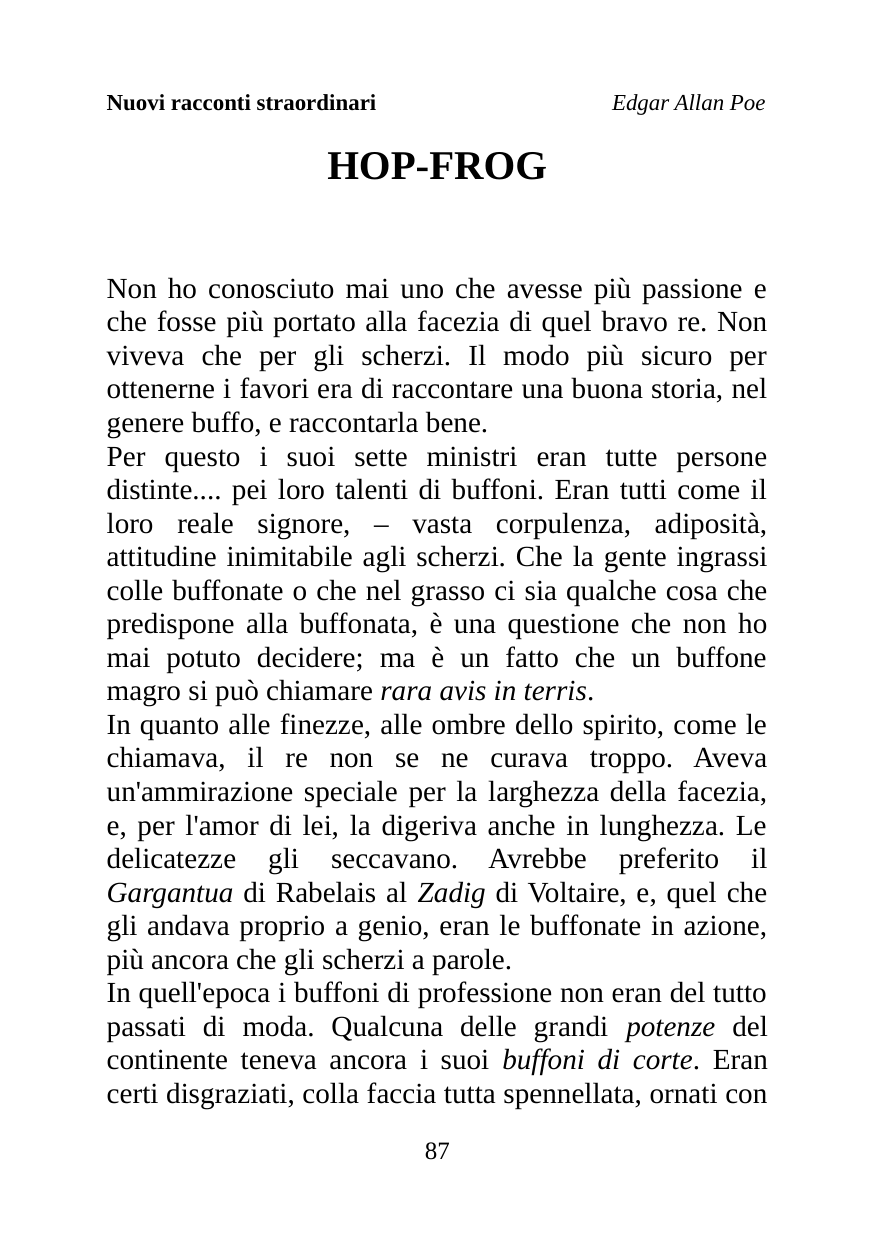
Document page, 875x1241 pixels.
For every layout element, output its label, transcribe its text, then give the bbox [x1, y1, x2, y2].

subtitle HOP-FROG [106, 141, 768, 188]
text In quell'epoca i buffoni di professione non eran del tutto passati di moda. Qualcuna delle grandi potenze del continente teneva ancora i suoi buffoni di corte. Eran certi disgraziati, colla faccia tutta spennellata, ornati con [106, 975, 768, 1109]
text In quanto alle finezze, alle ombre dello spirito, come le chiamava, il re non se ne curava troppo. Aveva un'ammirazione speciale per la larghezza della facezia, e, per l'amor di lei, la digeriva anche in lunghezza. Le delicatezze gli seccavano. Avrebbe preferito il Gargantua di Rabelais al Zadig di Voltaire, e, quel che gli andava proprio a genio, eran le buffonate in azione, più ancora che gli scherzi a parole. [106, 707, 768, 975]
text Non ho conosciuto mai uno che avesse più passione e che fosse più portato alla facezia di quel bravo re. Non viveva che per gli scherzi. Il modo più sicuro per ottenerne i favori era di raccontare una buona storia, nel genere buffo, e raccontarla bene. [106, 271, 768, 439]
text Per questo i suoi sette ministri eran tutte persone distinte.... pei loro talenti di buffoni. Eran tutti come il loro reale signore, – vasta corpulenza, adiposità, attitudine inimitabile agli scherzi. Che la gente ingrassi colle buffonate o che nel grasso ci sia qualche cosa che predispone alla buffonata, è una questione che non ho mai potuto decidere; ma è un fatto che un buffone magro si può chiamare rara avis in terris. [106, 439, 768, 707]
